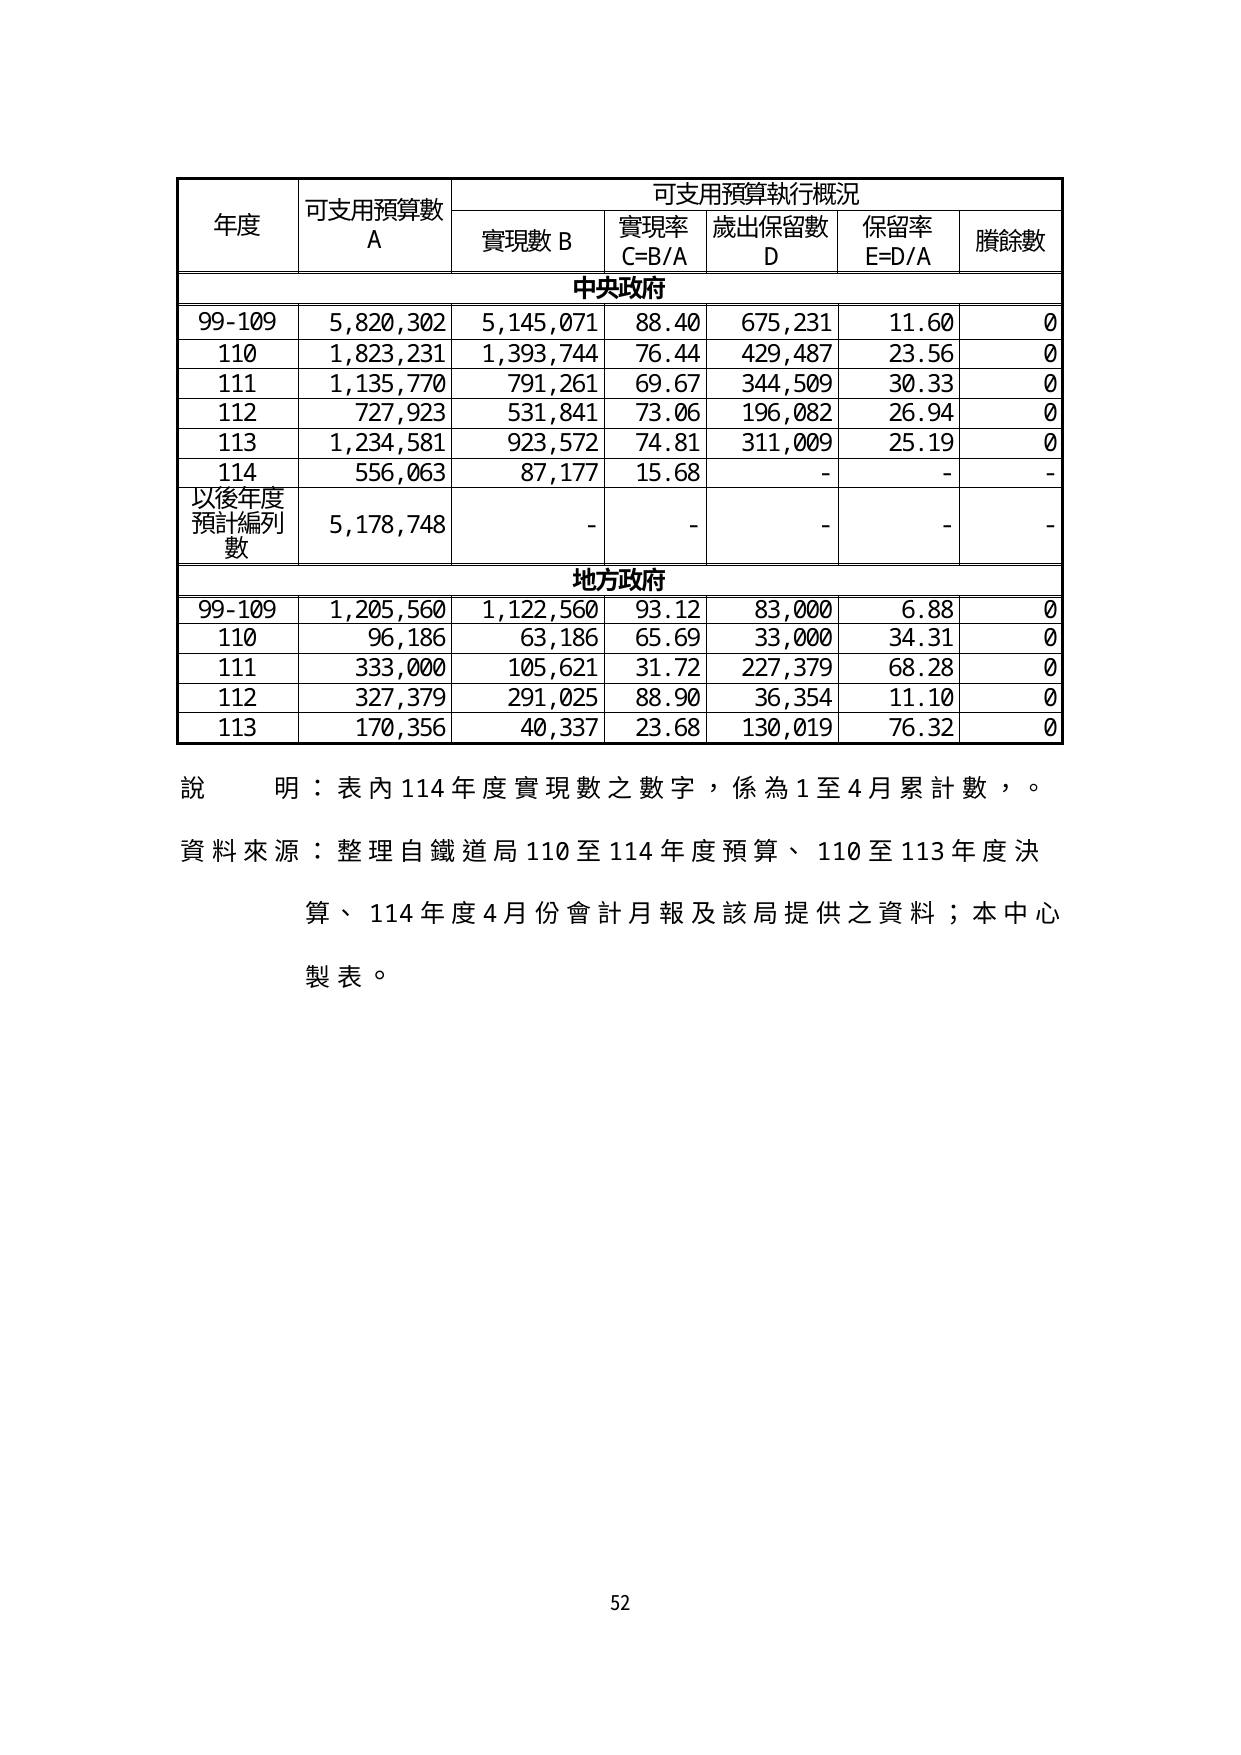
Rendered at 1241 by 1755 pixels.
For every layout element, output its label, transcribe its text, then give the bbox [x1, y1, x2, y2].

table_cell 76.32 [839, 713, 959, 742]
table_cell - [452, 488, 604, 563]
table_cell 40,337 [452, 713, 604, 742]
table_cell 68.28 [839, 654, 959, 682]
table_cell 34.31 [839, 624, 959, 653]
table_cell 11.10 [839, 684, 959, 712]
table_cell 93.12 [605, 598, 706, 623]
table_cell 保留率 E=D/A [838, 211, 959, 271]
table_cell 327,379 [299, 684, 451, 712]
table_cell 0 [960, 598, 1061, 623]
table_cell 5,820,302 [299, 306, 451, 339]
table_cell 33,000 [707, 624, 838, 653]
table_cell 賸餘數 [960, 211, 1061, 271]
table_cell 36,354 [707, 684, 838, 712]
table_cell - [960, 459, 1061, 487]
table_cell - [839, 459, 959, 487]
table_cell 76.44 [605, 340, 706, 368]
table_cell 110 [179, 340, 298, 368]
table_cell 311,009 [707, 429, 838, 457]
table_cell 30.33 [839, 369, 959, 398]
table_cell 11.60 [839, 306, 959, 339]
table_cell 0 [960, 340, 1061, 368]
table_cell - [707, 459, 838, 487]
table_cell 556,063 [299, 459, 451, 487]
table_cell 實現率 C=B/A [605, 211, 706, 271]
table_header 可支用預算執行概況 [452, 180, 1061, 209]
table_cell 0 [960, 684, 1061, 712]
table_cell 111 [179, 654, 298, 682]
table_cell - [960, 488, 1061, 563]
table_cell 675,231 [707, 306, 838, 339]
table_cell 74.81 [605, 429, 706, 457]
table_cell 1,122,560 [452, 598, 604, 623]
table_cell 0 [960, 429, 1061, 457]
table_cell 25.19 [839, 429, 959, 457]
table_cell 73.06 [605, 399, 706, 428]
table_cell 83,000 [707, 598, 838, 623]
table_cell 196,082 [707, 399, 838, 428]
table_cell 112 [179, 399, 298, 428]
table_cell 以後年度預計編列數 [179, 488, 298, 563]
table_cell 531,841 [452, 399, 604, 428]
table_cell 地方政府 [179, 566, 1061, 595]
table_cell 1,823,231 [299, 340, 451, 368]
table_cell 26.94 [839, 399, 959, 428]
text 資料來源：整理自鐵道局110至114年度預算、110至113年度決算、114年度4月份會計月報及該局提供之資料；本中心製表。 [177, 807, 1063, 995]
table_cell 1,393,744 [452, 340, 604, 368]
table_cell 23.56 [839, 340, 959, 368]
table_cell - [839, 488, 959, 563]
table_cell 923,572 [452, 429, 604, 457]
table_cell 5,145,071 [452, 306, 604, 339]
table_cell 0 [960, 654, 1061, 682]
table_cell 15.68 [605, 459, 706, 487]
table_cell 0 [960, 306, 1061, 339]
table_cell 105,621 [452, 654, 604, 682]
table_cell - [707, 488, 838, 563]
table_cell 0 [960, 713, 1061, 742]
table_cell 1,234,581 [299, 429, 451, 457]
table_cell 130,019 [707, 713, 838, 742]
table_cell 96,186 [299, 624, 451, 653]
table_cell 0 [960, 369, 1061, 398]
table_cell 0 [960, 624, 1061, 653]
table_cell 110 [179, 624, 298, 653]
table_cell 344,509 [707, 369, 838, 398]
table_cell 實現數B [452, 211, 604, 271]
table_cell 170,356 [299, 713, 451, 742]
table_cell 112 [179, 684, 298, 712]
table_cell 87,177 [452, 459, 604, 487]
text 說 明：表內114年度實現數之數字，係為1至4月累計數，。 [177, 745, 1063, 807]
table_cell 88.40 [605, 306, 706, 339]
table_cell 99-109 [179, 598, 298, 623]
table_cell 291,025 [452, 684, 604, 712]
table_cell 333,000 [299, 654, 451, 682]
table_cell 1,205,560 [299, 598, 451, 623]
table_header 可支用預算數A [299, 180, 451, 271]
table_cell 99-109 [179, 306, 298, 339]
table_cell 791,261 [452, 369, 604, 398]
table_cell 65.69 [605, 624, 706, 653]
table_cell 111 [179, 369, 298, 398]
table_cell 23.68 [605, 713, 706, 742]
table_cell 429,487 [707, 340, 838, 368]
table_cell 113 [179, 429, 298, 457]
table_cell 31.72 [605, 654, 706, 682]
table_cell 中央政府 [179, 274, 1061, 303]
table_cell 88.90 [605, 684, 706, 712]
table_cell 113 [179, 713, 298, 742]
table_cell 5,178,748 [299, 488, 451, 563]
table_header 年度 [179, 180, 298, 271]
table_cell 0 [960, 399, 1061, 428]
table_cell 727,923 [299, 399, 451, 428]
table_cell 6.88 [839, 598, 959, 623]
table_cell - [605, 488, 706, 563]
table_cell 114 [179, 459, 298, 487]
table_cell 69.67 [605, 369, 706, 398]
table_cell 227,379 [707, 654, 838, 682]
table_cell 歲出保留數D [707, 211, 837, 271]
table_cell 63,186 [452, 624, 604, 653]
table_cell 1,135,770 [299, 369, 451, 398]
